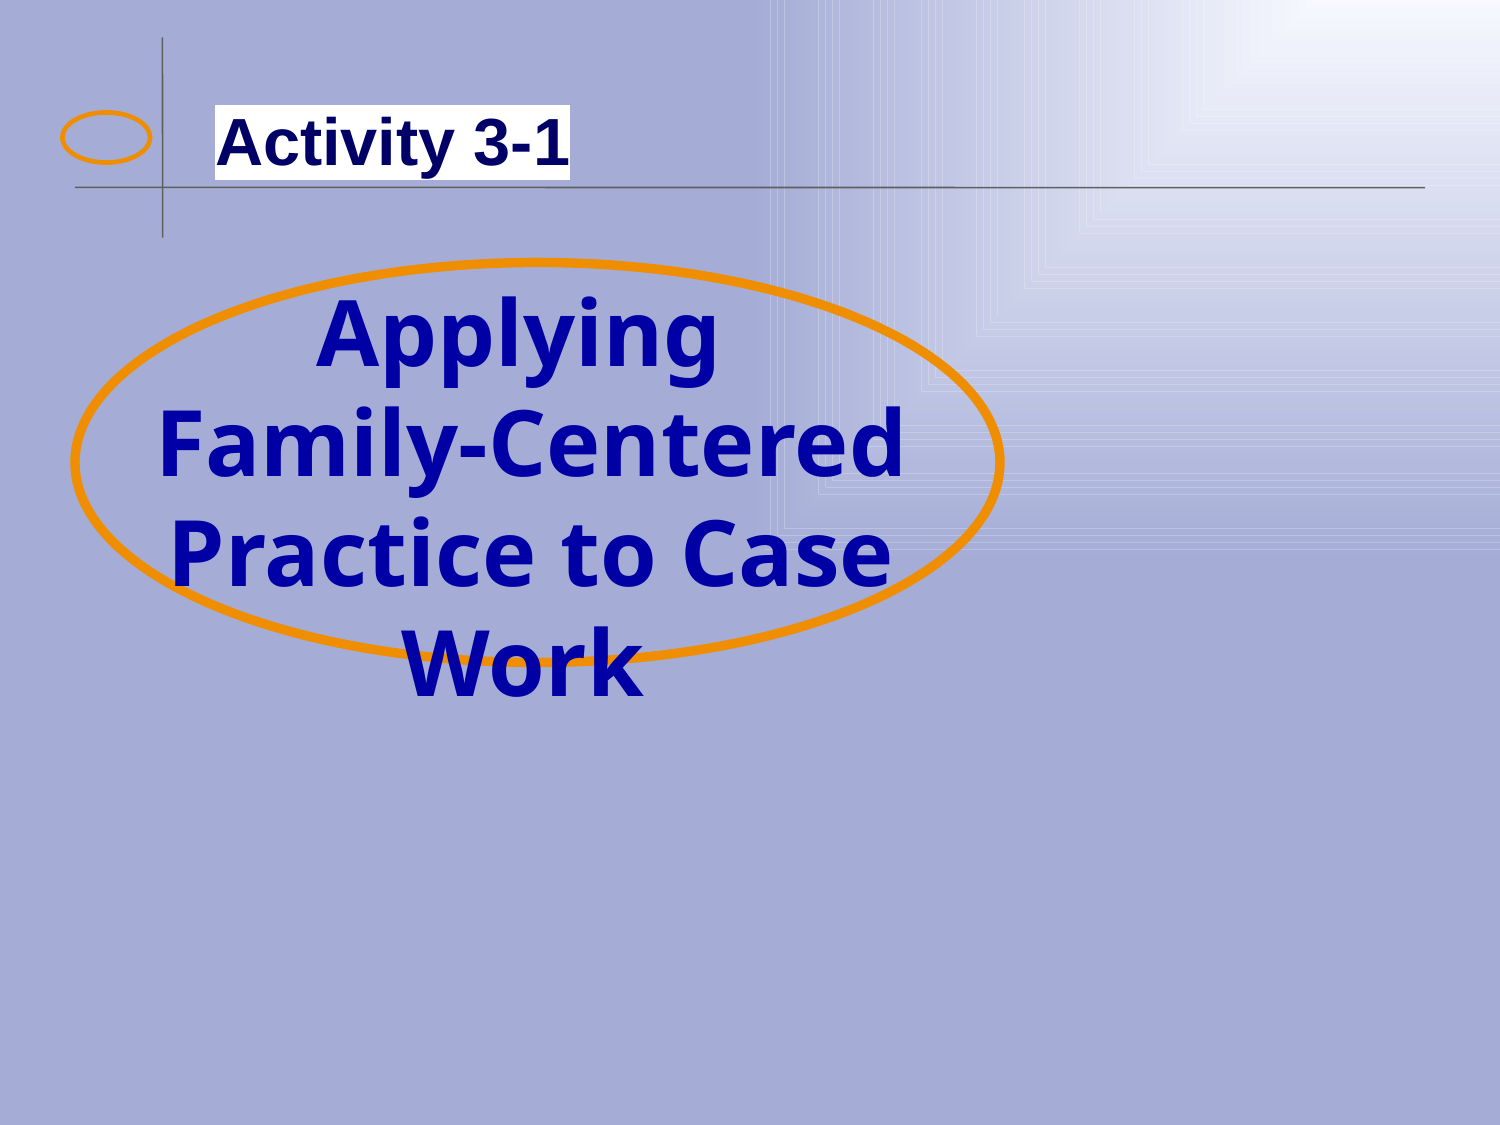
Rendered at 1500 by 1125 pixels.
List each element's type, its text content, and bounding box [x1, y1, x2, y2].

title Activity 3-1 [200, 45, 1426, 233]
text_box Applying Family-Centered Practice to Case Work [125, 267, 938, 613]
